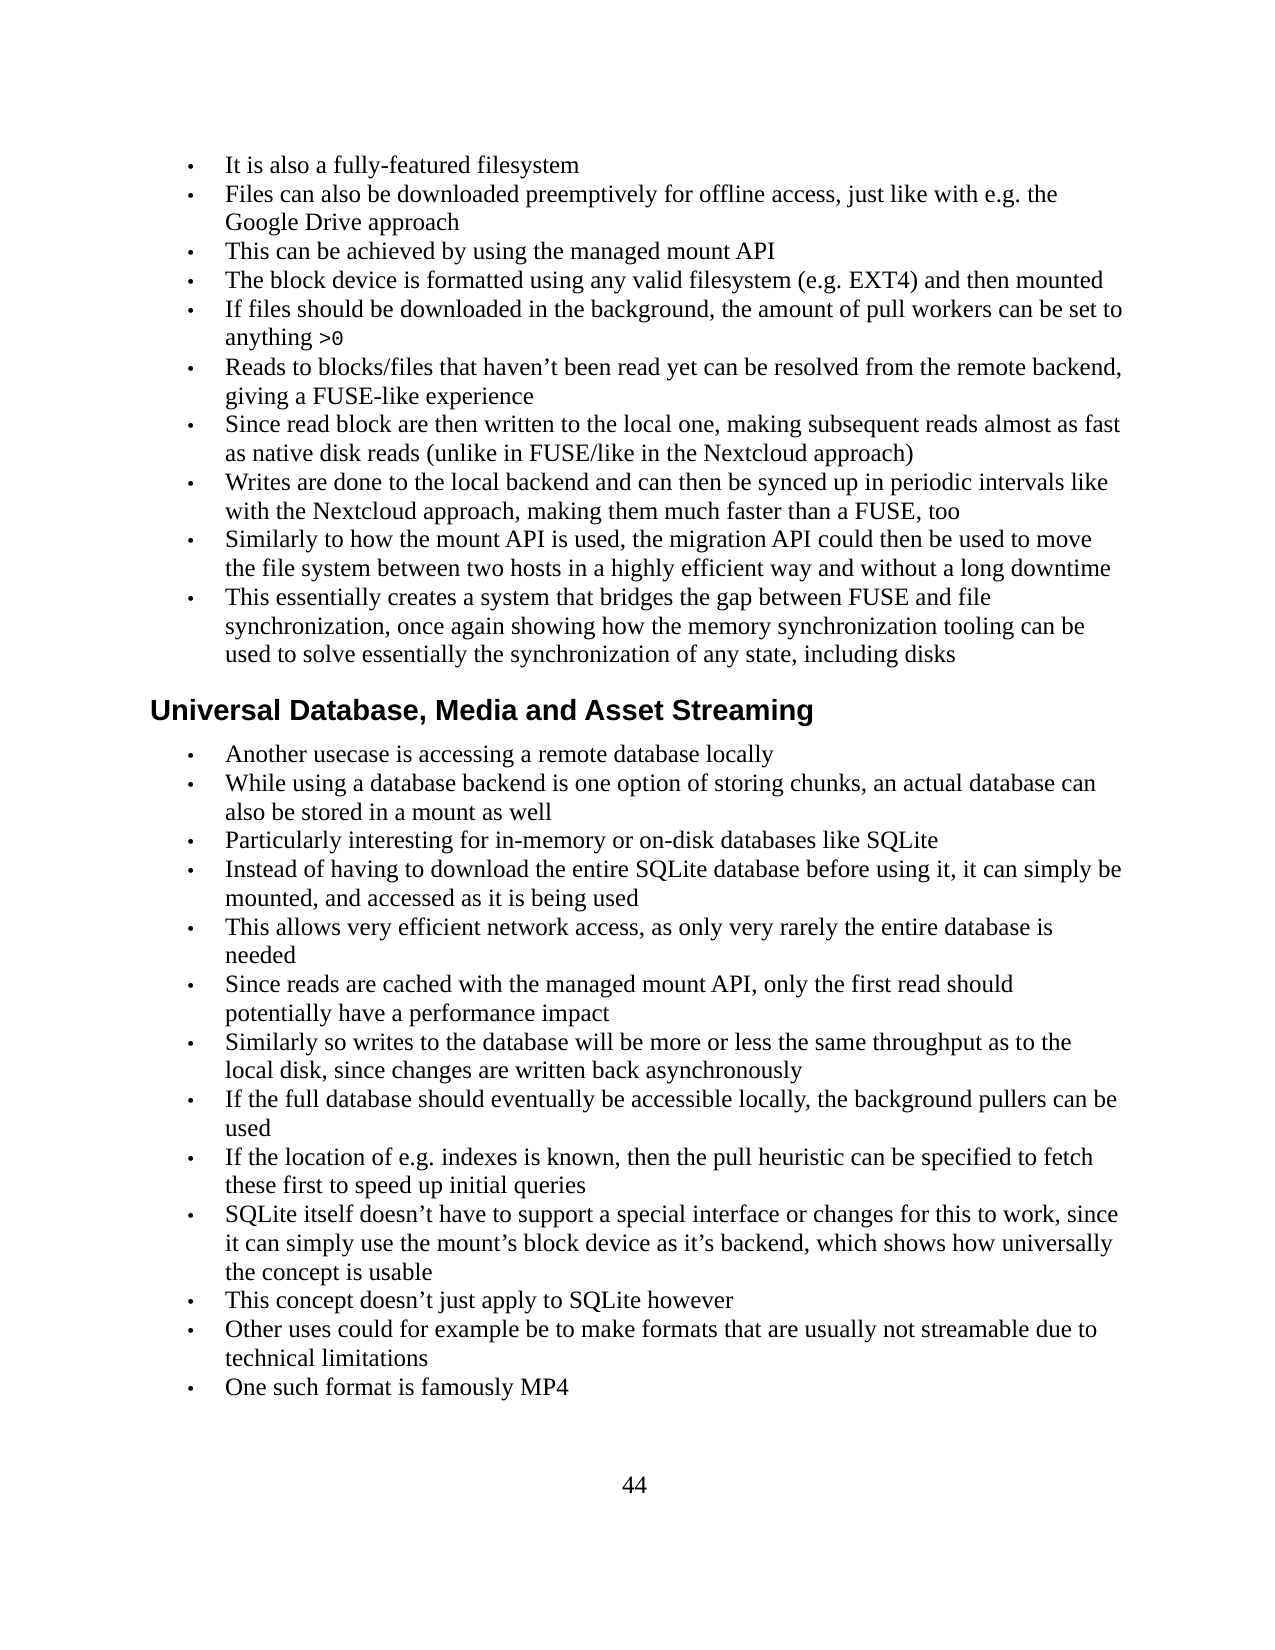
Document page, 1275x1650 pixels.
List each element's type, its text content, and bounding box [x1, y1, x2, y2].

list This can be achieved by using the managed mount API [187, 236, 1125, 265]
list Similarly to how the mount API is used, the migration API could then be used to move the file system between two hosts in a highly efficient way and without a long downtime [187, 524, 1125, 582]
list It is also a fully-featured filesystem [187, 150, 1125, 179]
list One such format is famously MP4 [187, 1372, 1125, 1401]
list Other uses could for example be to make formats that are usually not streamable due to technical limitations [187, 1314, 1125, 1372]
list Since read block are then written to the local one, making subsequent reads almost as fast as native disk reads (unlike in FUSE/like in the Nextcloud approach) [187, 409, 1125, 467]
list This concept doesn’t just apply to SQLite however [187, 1286, 1125, 1314]
list The block device is formatted using any valid filesystem (e.g. EXT4) and then mounted [187, 265, 1125, 294]
list If the full database should eventually be accessible locally, the background pullers can be used [187, 1084, 1125, 1142]
list Another usecase is accessing a remote database locally [187, 739, 1125, 768]
list Instead of having to download the entire SQLite database before using it, it can simply be mounted, and accessed as it is being used [187, 854, 1125, 912]
list Files can also be downloaded preemptively for offline access, just like with e.g. the Google Drive approach [187, 179, 1125, 236]
list Particularly interesting for in-memory or on-disk databases like SQLite [187, 826, 1125, 854]
list Similarly so writes to the database will be more or less the same throughput as to the local disk, since changes are written back asynchronously [187, 1027, 1125, 1084]
list Since reads are cached with the managed mount API, only the first read should potentially have a performance impact [187, 969, 1125, 1027]
list While using a database backend is one option of storing chunks, an actual database can also be stored in a mount as well [187, 768, 1125, 826]
list This essentially creates a system that bridges the gap between FUSE and file synchronization, once again showing how the memory synchronization tooling can be used to solve essentially the synchronization of any state, including disks [187, 582, 1125, 668]
subtitle Universal Database, Media and Asset Streaming [150, 693, 1125, 727]
list This allows very efficient network access, as only very rarely the entire database is needed [187, 912, 1125, 969]
list Reads to blocks/files that haven’t been read yet can be resolved from the remote backend, giving a FUSE-like experience [187, 352, 1125, 409]
list If the location of e.g. indexes is known, then the pull heuristic can be specified to fetch these first to speed up initial queries [187, 1142, 1125, 1199]
list If files should be downloaded in the background, the amount of pull workers can be set to anything >0 [187, 294, 1125, 352]
list Writes are done to the local backend and can then be synced up in periodic intervals like with the Nextcloud approach, making them much faster than a FUSE, too [187, 467, 1125, 524]
list SQLite itself doesn’t have to support a special interface or changes for this to work, since it can simply use the mount’s block device as it’s backend, which shows how universally the concept is usable [187, 1199, 1125, 1286]
